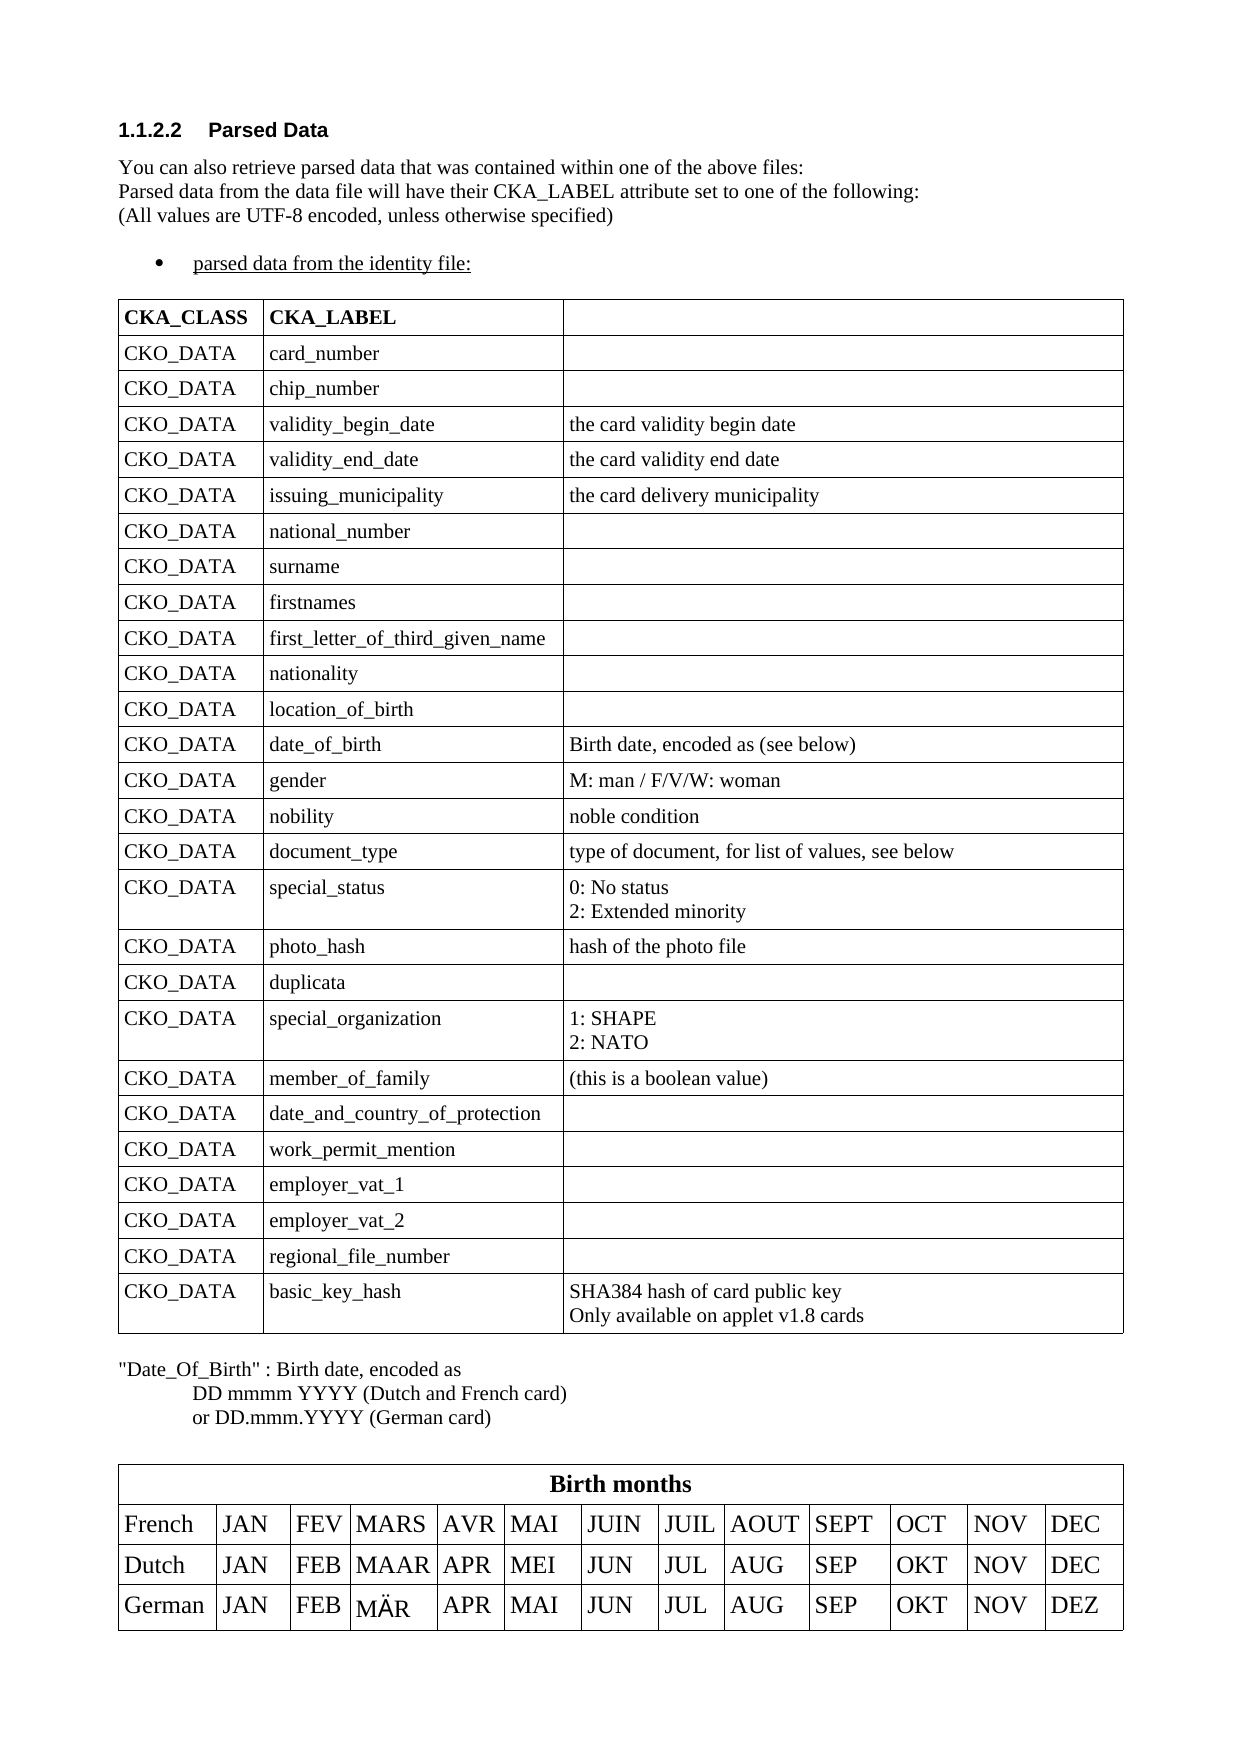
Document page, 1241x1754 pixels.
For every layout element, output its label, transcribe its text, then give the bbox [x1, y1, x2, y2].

table_cell CKO_DATA [119, 1203, 263, 1238]
table_cell CKO_DATA [119, 478, 263, 513]
table_cell date_of_birth [264, 727, 563, 762]
table_cell firstnames [264, 585, 563, 619]
table_cell special_organization [264, 1001, 563, 1059]
table_cell MAI [505, 1505, 581, 1544]
subtitle Parsed Data [118, 118, 1122, 142]
table_cell CKO_DATA [119, 371, 263, 406]
table_cell CKO_DATA [119, 442, 263, 477]
table_cell [564, 965, 1123, 1000]
table_cell 0: No status 2: Extended minority [564, 870, 1123, 929]
table_cell [564, 549, 1123, 584]
table_cell employer_vat_2 [264, 1203, 563, 1238]
table_cell photo_hash [264, 930, 563, 964]
table_cell MAAR [351, 1545, 437, 1584]
table_cell DEZ [1046, 1585, 1123, 1630]
table_cell NOV [968, 1545, 1045, 1584]
table_cell CKO_DATA [119, 549, 263, 584]
table_cell CKO_DATA [119, 1132, 263, 1166]
table_cell noble condition [564, 799, 1123, 833]
table_cell basic_key_hash [264, 1274, 563, 1333]
table_cell SHA384 hash of card public key Only available on applet v1.8 cards [564, 1274, 1123, 1333]
table_cell work_permit_mention [264, 1132, 563, 1166]
table_cell NOV [968, 1585, 1045, 1630]
table_cell validity_end_date [264, 442, 563, 477]
table_cell JAN [217, 1545, 290, 1584]
table_cell (this is a boolean value) [564, 1061, 1123, 1095]
table_cell APR [438, 1545, 504, 1584]
table_cell CKO_DATA [119, 336, 263, 370]
table_cell APR [438, 1585, 504, 1630]
table_cell national_number [264, 514, 563, 548]
table_cell chip_number [264, 371, 563, 406]
table_cell OKT [891, 1545, 967, 1584]
table_cell employer_vat_1 [264, 1167, 563, 1202]
table_cell SEPT [810, 1505, 890, 1544]
table_cell 1: SHAPE 2: NATO [564, 1001, 1123, 1059]
table_cell CKO_DATA [119, 1096, 263, 1131]
table_cell date_and_country_of_protection [264, 1096, 563, 1131]
table_cell JUIL [659, 1505, 724, 1544]
table_cell CKO_DATA [119, 799, 263, 833]
table_cell CKO_DATA [119, 656, 263, 691]
table_cell MAI [505, 1585, 581, 1630]
table_cell hash of the photo file [564, 930, 1123, 964]
table_cell member_of_family [264, 1061, 563, 1095]
table_cell surname [264, 549, 563, 584]
text DD mmmm YYYY (Dutch and French card) [118, 1381, 1122, 1405]
table_cell location_of_birth [264, 692, 563, 726]
table_cell JUN [582, 1545, 658, 1584]
table_cell SEP [810, 1545, 890, 1584]
table_cell CKO_DATA [119, 1167, 263, 1202]
table_cell duplicata [264, 965, 563, 1000]
table_cell [564, 514, 1123, 548]
table_cell card_number [264, 336, 563, 370]
table_cell MEI [505, 1545, 581, 1584]
table_cell AUG [725, 1545, 809, 1584]
table_cell NOV [968, 1505, 1045, 1544]
table_cell [564, 336, 1123, 370]
list parsed data from the identity file: [156, 251, 1122, 275]
table_cell CKO_DATA [119, 930, 263, 964]
table_cell M: man / F/V/W: woman [564, 763, 1123, 798]
table_cell SEP [810, 1585, 890, 1630]
table_cell [564, 1239, 1123, 1273]
table_cell [564, 371, 1123, 406]
table_cell JUL [659, 1585, 724, 1630]
table_cell [564, 656, 1123, 691]
table_cell DEC [1046, 1505, 1123, 1544]
table_cell the card delivery municipality [564, 478, 1123, 513]
table_cell JUL [659, 1545, 724, 1584]
text "Date_Of_Birth" : Birth date, encoded as [118, 1357, 1122, 1381]
table_cell CKO_DATA [119, 870, 263, 929]
table_header CKA_LABEL [264, 300, 563, 334]
table_header [564, 300, 1123, 334]
table_cell CKO_DATA [119, 514, 263, 548]
table_cell OKT [891, 1585, 967, 1630]
table_cell MARS [351, 1505, 437, 1544]
table_cell Dutch [119, 1545, 216, 1584]
table_cell Birth date, encoded as (see below) [564, 727, 1123, 762]
table_cell JUN [582, 1585, 658, 1630]
table_cell document_type [264, 834, 563, 869]
table_cell the card validity begin date [564, 407, 1123, 441]
table_cell first_letter_of_third_given_name [264, 621, 563, 655]
table_cell nationality [264, 656, 563, 691]
table_cell validity_begin_date [264, 407, 563, 441]
table_cell AOUT [725, 1505, 809, 1544]
text You can also retrieve parsed data that was contained within one of the above files: [118, 154, 1122, 179]
table_cell OCT [891, 1505, 967, 1544]
table_cell the card validity end date [564, 442, 1123, 477]
table_cell JAN [217, 1585, 290, 1630]
table_cell MӒR [351, 1585, 437, 1630]
table_cell type of document, for list of values, see below [564, 834, 1123, 869]
table_cell CKO_DATA [119, 834, 263, 869]
table_cell JUIN [582, 1505, 658, 1544]
table_cell [564, 1132, 1123, 1166]
table_cell [564, 1203, 1123, 1238]
table_header CKA_CLASS [119, 300, 263, 334]
table_cell CKO_DATA [119, 965, 263, 1000]
text (All values are UTF-8 encoded, unless otherwise specified) [118, 203, 1122, 227]
table_cell CKO_DATA [119, 407, 263, 441]
table_cell CKO_DATA [119, 621, 263, 655]
table_cell [564, 585, 1123, 619]
table_cell German [119, 1585, 216, 1630]
text Parsed data from the data file will have their CKA_LABEL attribute set to one of the following: [118, 179, 1122, 203]
table_cell CKO_DATA [119, 763, 263, 798]
table_cell AUG [725, 1585, 809, 1630]
table_cell [564, 692, 1123, 726]
table_cell [564, 1167, 1123, 1202]
table_cell regional_file_number [264, 1239, 563, 1273]
table_cell DEC [1046, 1545, 1123, 1584]
table_cell gender [264, 763, 563, 798]
table_cell CKO_DATA [119, 692, 263, 726]
table_cell CKO_DATA [119, 1239, 263, 1273]
table_cell special_status [264, 870, 563, 929]
table_cell CKO_DATA [119, 585, 263, 619]
table_cell [564, 1096, 1123, 1131]
table_cell [564, 621, 1123, 655]
table_cell FEB [291, 1545, 350, 1584]
table_cell AVR [438, 1505, 504, 1544]
table_cell issuing_municipality [264, 478, 563, 513]
table_cell French [119, 1505, 216, 1544]
table_cell CKO_DATA [119, 1061, 263, 1095]
table_cell nobility [264, 799, 563, 833]
table_cell FEV [291, 1505, 350, 1544]
table_cell CKO_DATA [119, 1274, 263, 1333]
table_cell JAN [217, 1505, 290, 1544]
table_header Birth months [119, 1465, 1123, 1504]
text or DD.mmm.YYYY (German card) [118, 1405, 1122, 1429]
table_cell FEB [291, 1585, 350, 1630]
table_cell CKO_DATA [119, 1001, 263, 1059]
table_cell CKO_DATA [119, 727, 263, 762]
